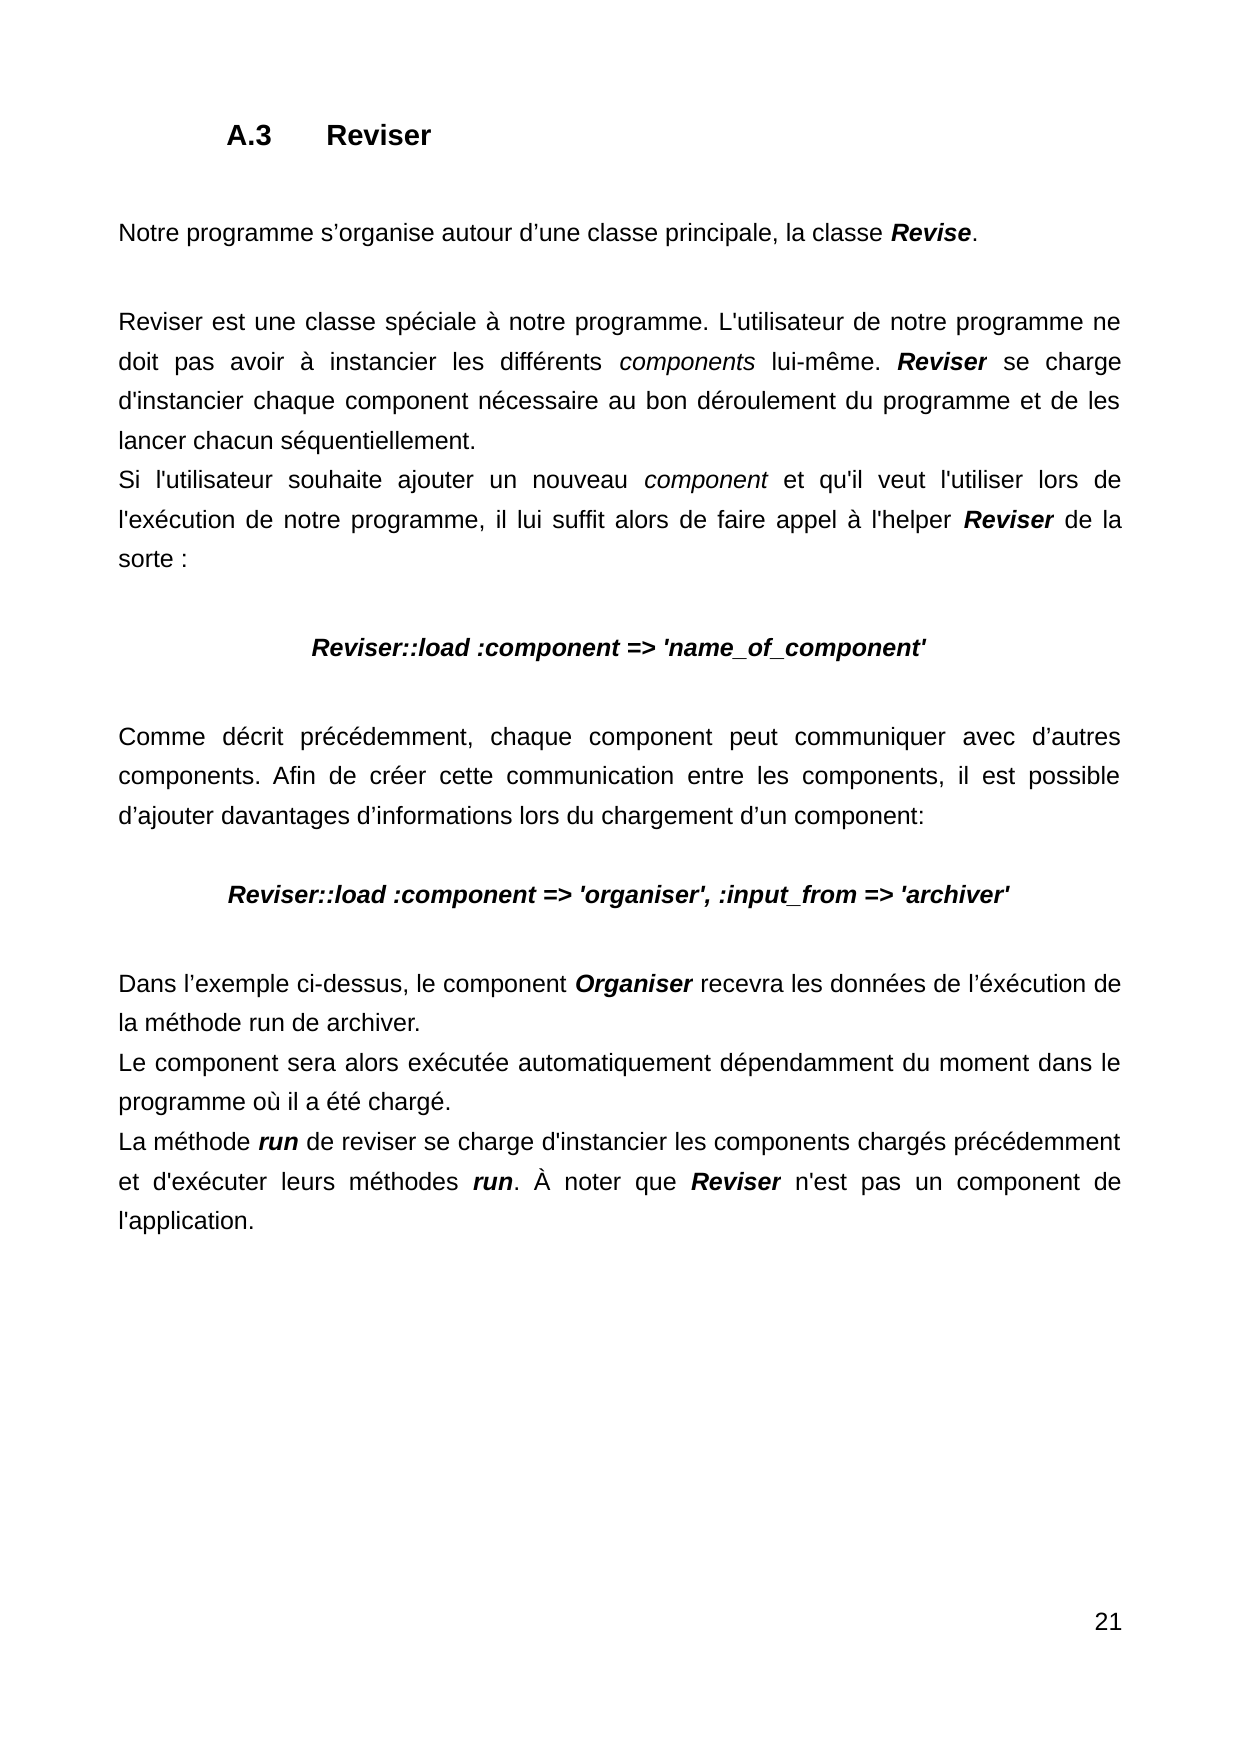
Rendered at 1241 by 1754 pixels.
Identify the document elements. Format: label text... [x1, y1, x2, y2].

text La méthode run de reviser se charge d'instancier les components chargés précédemment et d'exécuter leurs méthodes run. À noter que Reviser n'est pas un component de l'application. [118, 1127, 1122, 1235]
text Notre programme s’organise autour d’une classe principale, la classe Revise. [118, 218, 1122, 247]
text Reviser::load :component => 'name_of_component' [118, 633, 1122, 662]
subtitle Reviser [178, 118, 1122, 152]
text Le component sera alors exécutée automatiquement dépendamment du moment dans le programme où il a été chargé. [118, 1048, 1122, 1116]
text Reviser::load :component => 'organiser', :input_from => 'archiver' [118, 880, 1122, 909]
text Comme décrit précédemment, chaque component peut communiquer avec d’autres components. Afin de créer cette communication entre les components, il est possible d’ajouter davantages d’informations lors du chargement d’un component: [118, 722, 1122, 829]
text Reviser est une classe spéciale à notre programme. L'utilisateur de notre programme ne doit pas avoir à instancier les différents components lui-même. Reviser se charge d'instancier chaque component nécessaire au bon déroulement du programme et de les lancer chacun séquentiellement. [118, 307, 1122, 454]
text Dans l’exemple ci-dessus, le component Organiser recevra les données de l’éxécution de la méthode run de archiver. [118, 969, 1122, 1037]
text Si l'utilisateur souhaite ajouter un nouveau component et qu'il veut l'utiliser lors de l'exécution de notre programme, il lui suffit alors de faire appel à l'helper Reviser de la sorte : [118, 465, 1122, 573]
